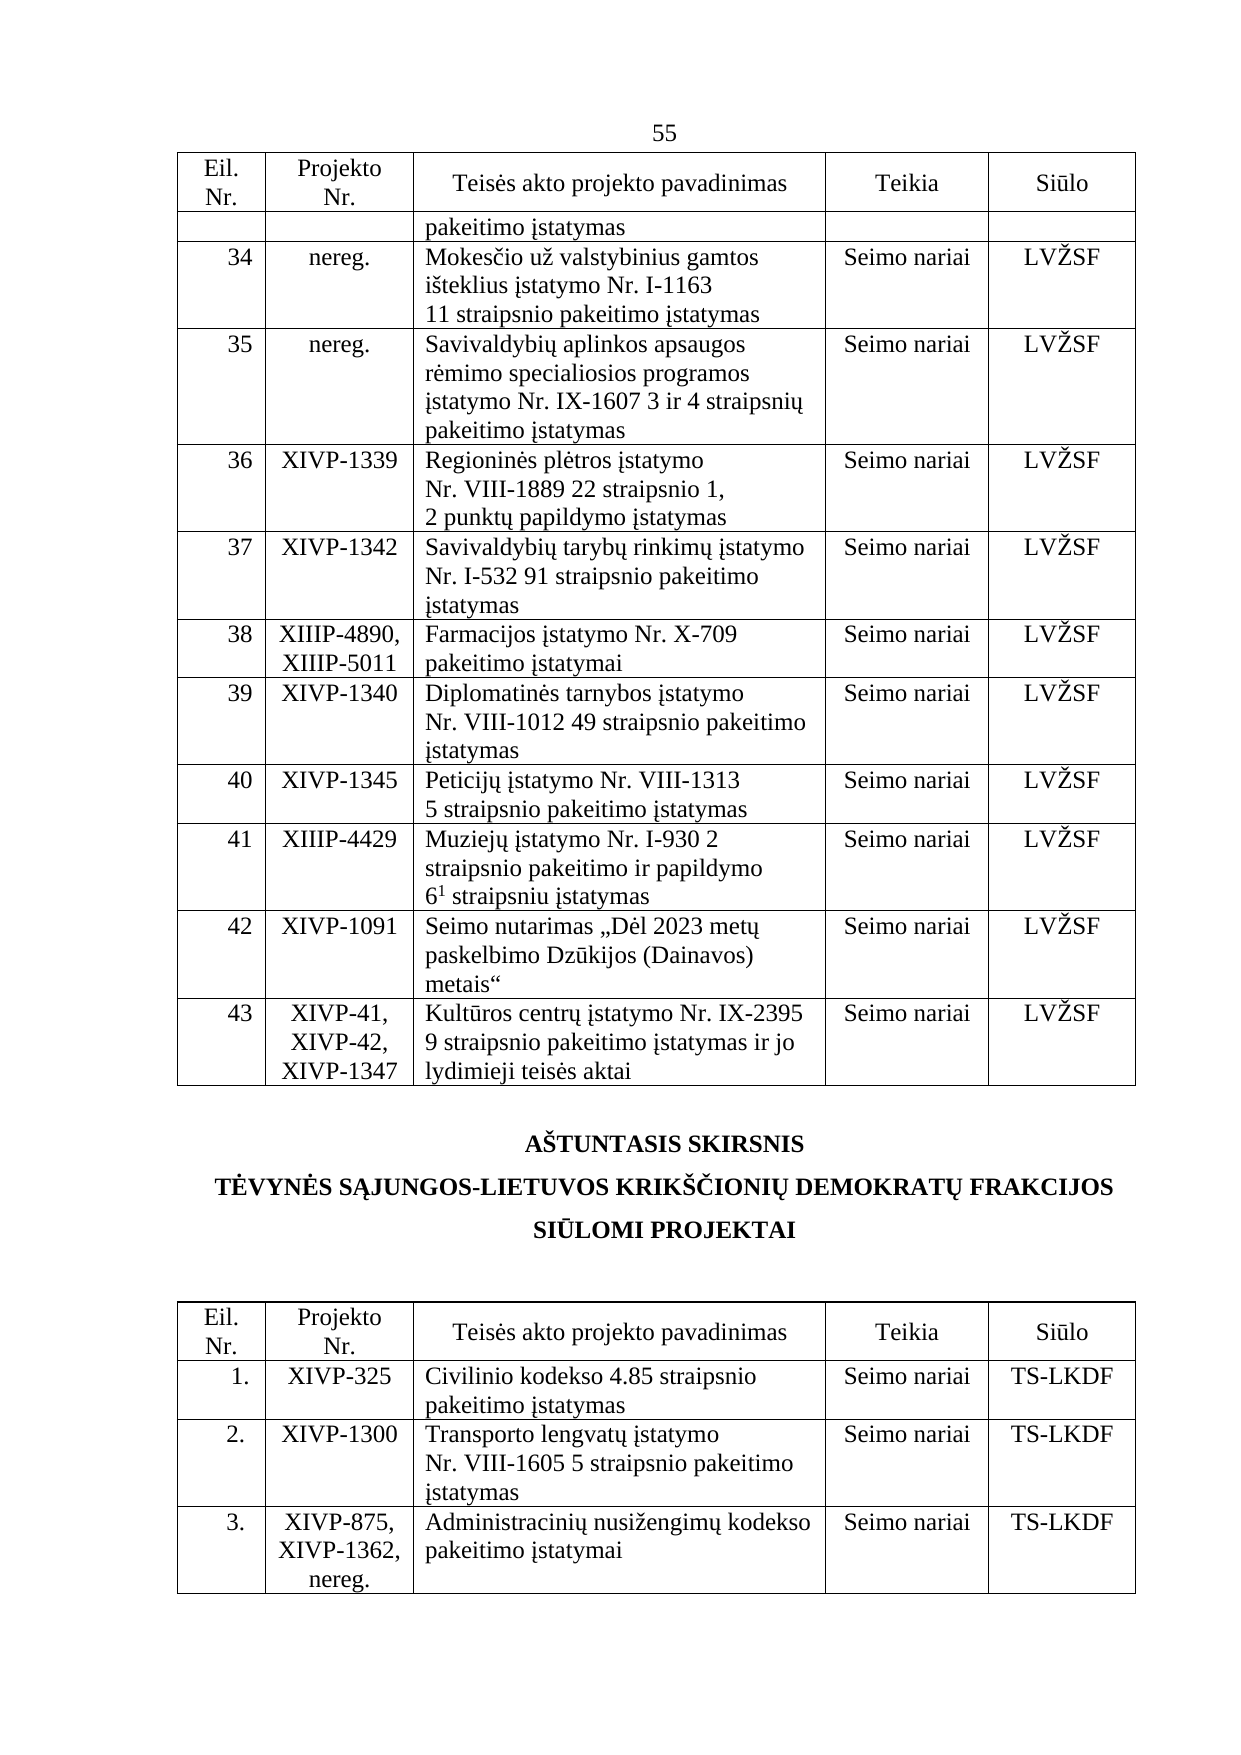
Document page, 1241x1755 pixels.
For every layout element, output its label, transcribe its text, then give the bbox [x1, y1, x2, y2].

table_cell Seimo nariai [826, 620, 988, 677]
table_cell LVŽSF [989, 445, 1135, 531]
table_cell 40. [178, 765, 265, 823]
table_cell LVŽSF [989, 678, 1135, 764]
table_cell XIIIP-4890, XIIIP-5011 [266, 620, 413, 677]
table_cell 43. [178, 999, 265, 1085]
text AŠTUNTASIS SKIRSNIS [177, 1129, 1152, 1158]
table_cell nereg. [266, 329, 413, 444]
table_cell Seimo nariai [826, 678, 988, 764]
table_cell LVŽSF [989, 999, 1135, 1085]
table_cell 42. [178, 911, 265, 997]
table_cell Seimo nariai [826, 911, 988, 997]
table_cell LVŽSF [989, 242, 1135, 328]
table_cell Seimo nariai [826, 1361, 988, 1418]
table_cell 1. [178, 1361, 265, 1418]
table_header Teikia [826, 1303, 988, 1360]
table_cell XIVP-325 [266, 1361, 413, 1418]
table_cell Transporto lengvatų įstatymo Nr. VIII-1605 5 straipsnio pakeitimo įstatymas [414, 1420, 825, 1506]
table_cell XIVP-1345 [266, 765, 413, 823]
table_cell XIVP-875, XIVP-1362, nereg. [266, 1507, 413, 1593]
table_cell XIVP-1342 [266, 532, 413, 618]
table_cell Regioninės plėtros įstatymo Nr. VIII-1889 22 straipsnio 1, 2 punktų papildymo įstatymas [414, 445, 825, 531]
table_cell 38. [178, 620, 265, 677]
table_cell Kultūros centrų įstatymo Nr. IX-2395 9 straipsnio pakeitimo įstatymas ir jo lydimieji teisės aktai [414, 999, 825, 1085]
table_cell 2. [178, 1420, 265, 1506]
table_cell Seimo nutarimas „Dėl 2023 metų paskelbimo Dzūkijos (Dainavos) metais“ [414, 911, 825, 997]
table_cell 35. [178, 329, 265, 444]
table_cell Seimo nariai [826, 1420, 988, 1506]
table_cell XIVP-1300 [266, 1420, 413, 1506]
table_cell pakeitimo įstatymas [414, 212, 825, 241]
table_cell Muziejų įstatymo Nr. I-930 2 straipsnio pakeitimo ir papildymo 61 straipsniu įstatymas [414, 824, 825, 910]
table_cell Administracinių nusižengimų kodekso pakeitimo įstatymai [414, 1507, 825, 1593]
table_cell LVŽSF [989, 620, 1135, 677]
table_cell XIVP-41, XIVP-42, XIVP-1347 [266, 999, 413, 1085]
table_cell nereg. [266, 242, 413, 328]
table_cell LVŽSF [989, 824, 1135, 910]
table_cell Seimo nariai [826, 824, 988, 910]
table_cell [266, 212, 413, 241]
table_cell Mokesčio už valstybinius gamtos išteklius įstatymo Nr. I-1163 11 straipsnio pakeitimo įstatymas [414, 242, 825, 328]
table_cell LVŽSF [989, 532, 1135, 618]
table_cell LVŽSF [989, 911, 1135, 997]
table_cell Seimo nariai [826, 999, 988, 1085]
table_cell Diplomatinės tarnybos įstatymo Nr. VIII-1012 49 straipsnio pakeitimo įstatymas [414, 678, 825, 764]
table_cell TS-LKDF [989, 1420, 1135, 1506]
table_cell Seimo nariai [826, 532, 988, 618]
table_cell 3. [178, 1507, 265, 1593]
table_header Projekto Nr. [266, 153, 413, 211]
table_header Teisės akto projekto pavadinimas [414, 153, 825, 211]
table_cell Seimo nariai [826, 765, 988, 823]
table_cell 33. [178, 212, 265, 241]
table_cell LVŽSF [989, 765, 1135, 823]
table_cell TS-LKDF [989, 1361, 1135, 1418]
table_cell Civilinio kodekso 4.85 straipsnio pakeitimo įstatymas [414, 1361, 825, 1418]
table_cell 36. [178, 445, 265, 531]
table_cell XIVP-1340 [266, 678, 413, 764]
table_cell LVŽSF [989, 329, 1135, 444]
table_cell Savivaldybių aplinkos apsaugos rėmimo specialiosios programos įstatymo Nr. IX-1607 3 ir 4 straipsnių pakeitimo įstatymas [414, 329, 825, 444]
table_cell Peticijų įstatymo Nr. VIII-1313 5 straipsnio pakeitimo įstatymas [414, 765, 825, 823]
table_header Siūlo [989, 1303, 1135, 1360]
table_cell [989, 212, 1135, 241]
table_cell Farmacijos įstatymo Nr. X-709 pakeitimo įstatymai [414, 620, 825, 677]
table_header Teisės akto projekto pavadinimas [414, 1303, 825, 1360]
table_cell Seimo nariai [826, 1507, 988, 1593]
table_header Siūlo [989, 153, 1135, 211]
table_cell Seimo nariai [826, 242, 988, 328]
table_cell TS-LKDF [989, 1507, 1135, 1593]
table_cell 37. [178, 532, 265, 618]
table_cell Seimo nariai [826, 445, 988, 531]
table_cell [826, 212, 988, 241]
table_cell 41. [178, 824, 265, 910]
table_cell 39. [178, 678, 265, 764]
table_cell XIVP-1091 [266, 911, 413, 997]
table_header Projekto Nr. [266, 1303, 413, 1360]
table_cell Savivaldybių tarybų rinkimų įstatymo Nr. I-532 91 straipsnio pakeitimo įstatymas [414, 532, 825, 618]
table_cell XIIIP-4429 [266, 824, 413, 910]
table_header Teikia [826, 153, 988, 211]
table_header Eil. Nr. [178, 153, 265, 211]
table_cell 34. [178, 242, 265, 328]
table_cell XIVP-1339 [266, 445, 413, 531]
table_cell Seimo nariai [826, 329, 988, 444]
table_header Eil. Nr. [178, 1303, 265, 1360]
text TĖVYNĖS SĄJUNGOS-LIETUVOS KRIKŠČIONIŲ DEMOKRATŲ FRAKCIJOS SIŪLOMI PROJEKTAI [177, 1172, 1152, 1244]
